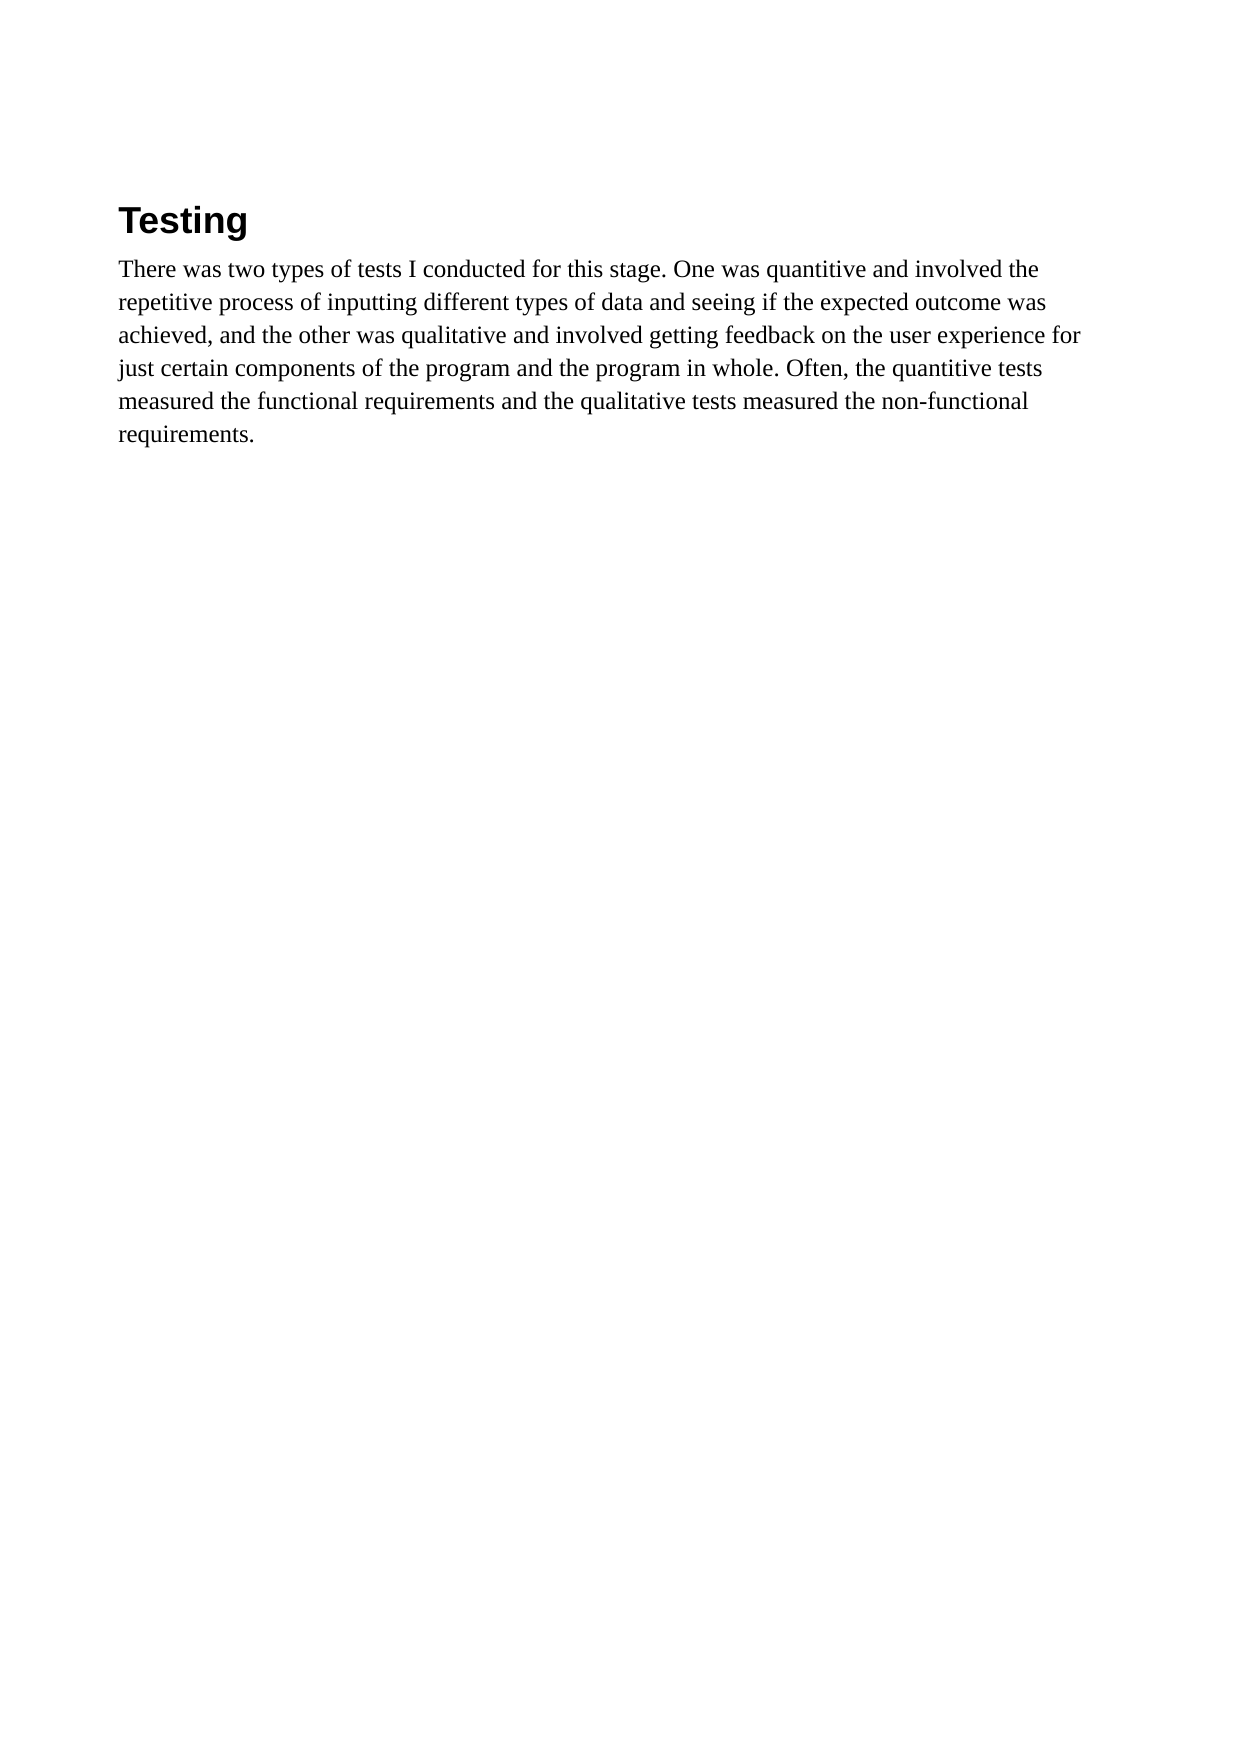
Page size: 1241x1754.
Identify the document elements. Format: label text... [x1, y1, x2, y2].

subtitle Testing [118, 199, 1122, 242]
text There was two types of tests I conducted for this stage. One was quantitive and involved the repetitive process of inputting different types of data and seeing if the expected outcome was achieved, and the other was qualitative and involved getting feedback on the user experience for just certain components of the program and the program in whole. Often, the quantitive tests measured the functional requirements and the qualitative tests measured the non-functional requirements. [118, 254, 1122, 448]
